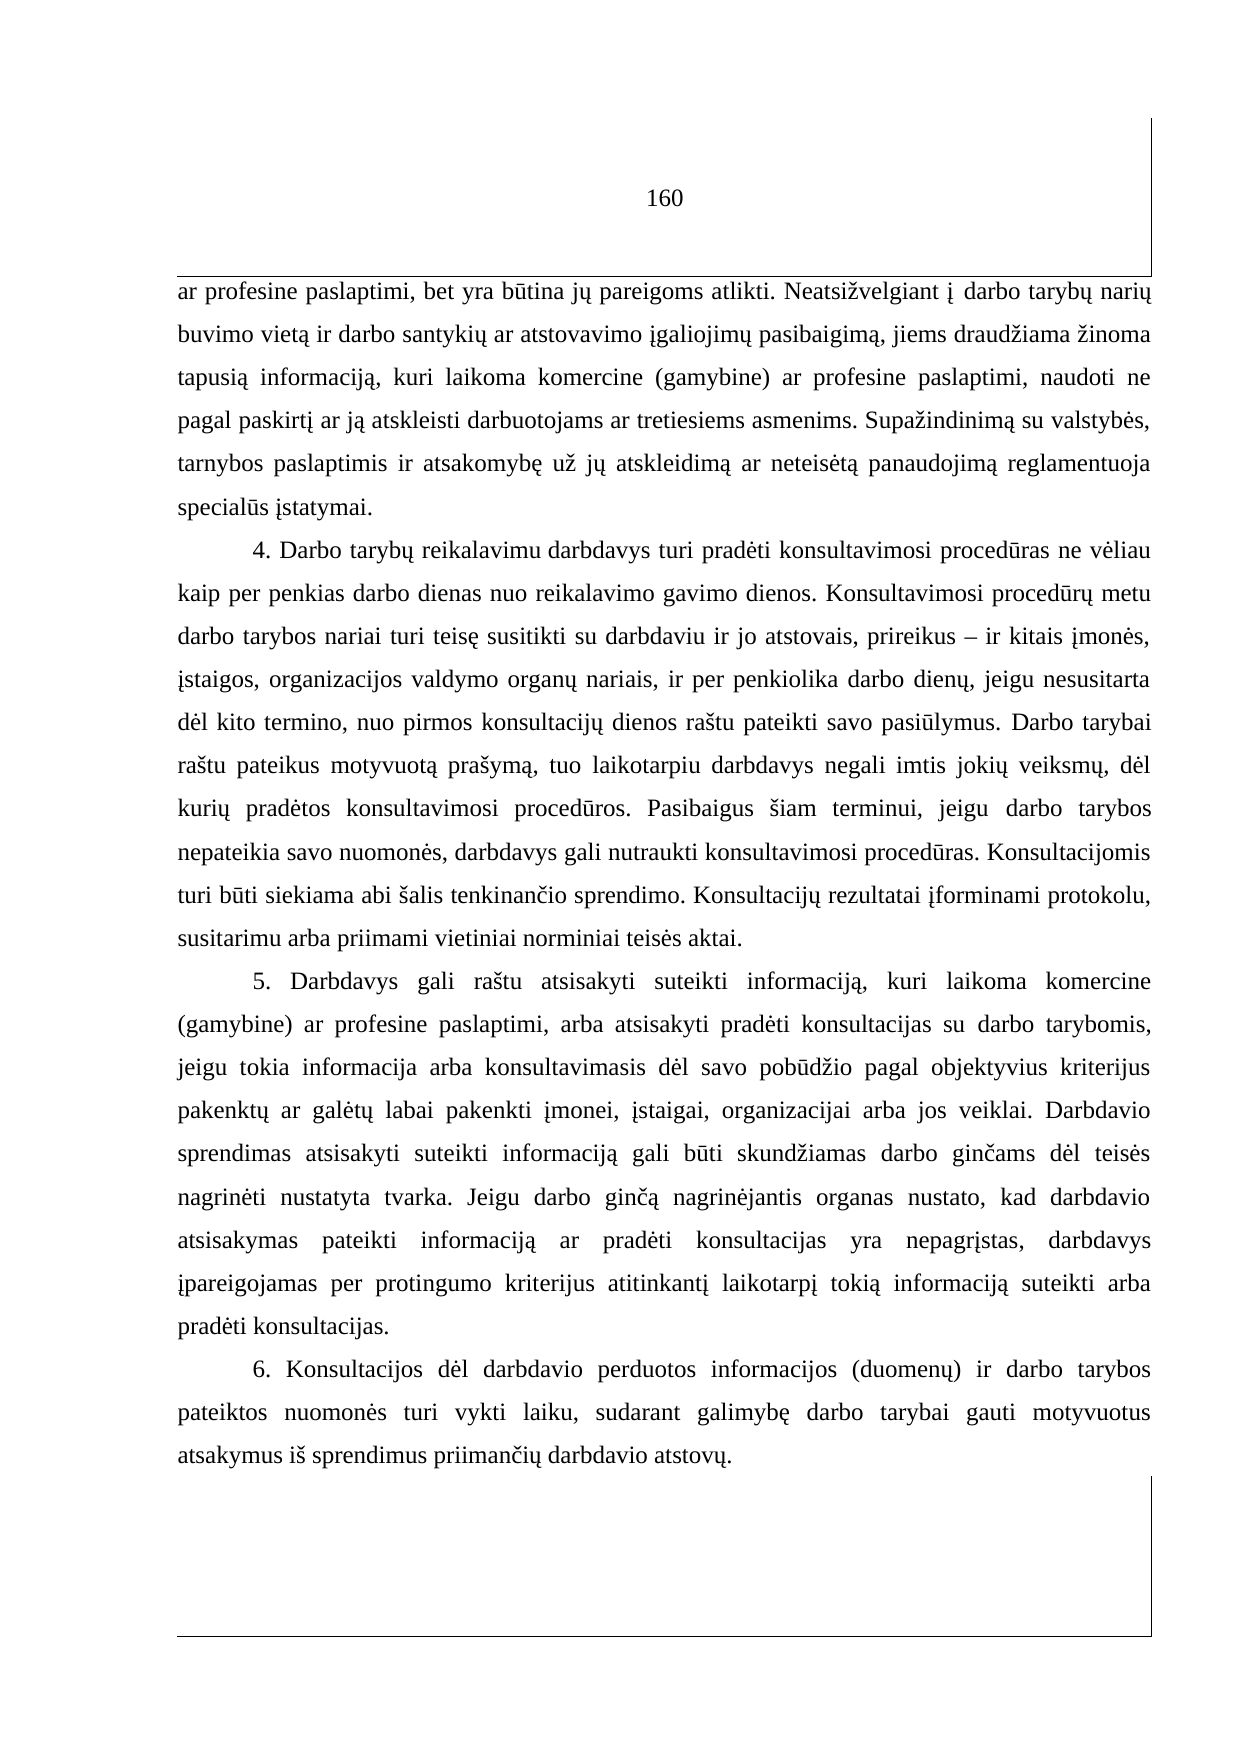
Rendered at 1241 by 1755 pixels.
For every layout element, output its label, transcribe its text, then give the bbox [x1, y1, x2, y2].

text 4. Darbo tarybų reikalavimu darbdavys turi pradėti konsultavimosi procedūras ne vėliau kaip per penkias darbo dienas nuo reikalavimo gavimo dienos. Konsultavimosi procedūrų metu darbo tarybos nariai turi teisę susitikti su darbdaviu ir jo atstovais, prireikus – ir kitais įmonės, įstaigos, organizacijos valdymo organų nariais, ir per penkiolika darbo dienų, jeigu nesusitarta dėl kito termino, nuo pirmos konsultacijų dienos raštu pateikti savo pasiūlymus. Darbo tarybai raštu pateikus motyvuotą prašymą, tuo laikotarpiu darbdavys negali imtis jokių veiksmų, dėl kurių pradėtos konsultavimosi procedūros. Pasibaigus šiam terminui, jeigu darbo tarybos nepateikia savo nuomonės, darbdavys gali nutraukti konsultavimosi procedūras. Konsultacijomis turi būti siekiama abi šalis tenkinančio sprendimo. Konsultacijų rezultatai įforminami protokolu, susitarimu arba priimami vietiniai norminiai teisės aktai. [177, 535, 1152, 952]
text ar profesine paslaptimi, bet yra būtina jų pareigoms atlikti. Neatsižvelgiant į darbo tarybų narių buvimo vietą ir darbo santykių ar atstovavimo įgaliojimų pasibaigimą, jiems draudžiama žinoma tapusią informaciją, kuri laikoma komercine (gamybine) ar profesine paslaptimi, naudoti ne pagal paskirtį ar ją atskleisti darbuotojams ar tretiesiems asmenims. Supažindinimą su valstybės, tarnybos paslaptimis ir atsakomybę už jų atskleidimą ar neteisėtą panaudojimą reglamentuoja specialūs įstatymai. [177, 276, 1152, 520]
text 6. Konsultacijos dėl darbdavio perduotos informacijos (duomenų) ir darbo tarybos pateiktos nuomonės turi vykti laiku, sudarant galimybę darbo tarybai gauti motyvuotus atsakymus iš sprendimus priimančių darbdavio atstovų. [177, 1354, 1152, 1469]
text 5. Darbdavys gali raštu atsisakyti suteikti informaciją, kuri laikoma komercine (gamybine) ar profesine paslaptimi, arba atsisakyti pradėti konsultacijas su darbo tarybomis, jeigu tokia informacija arba konsultavimasis dėl savo pobūdžio pagal objektyvius kriterijus pakenktų ar galėtų labai pakenkti įmonei, įstaigai, organizacijai arba jos veiklai. Darbdavio sprendimas atsisakyti suteikti informaciją gali būti skundžiamas darbo ginčams dėl teisės nagrinėti nustatyta tvarka. Jeigu darbo ginčą nagrinėjantis organas nustato, kad darbdavio atsisakymas pateikti informaciją ar pradėti konsultacijas yra nepagrįstas, darbdavys įpareigojamas per protingumo kriterijus atitinkantį laikotarpį tokią informaciją suteikti arba pradėti konsultacijas. [177, 966, 1152, 1340]
